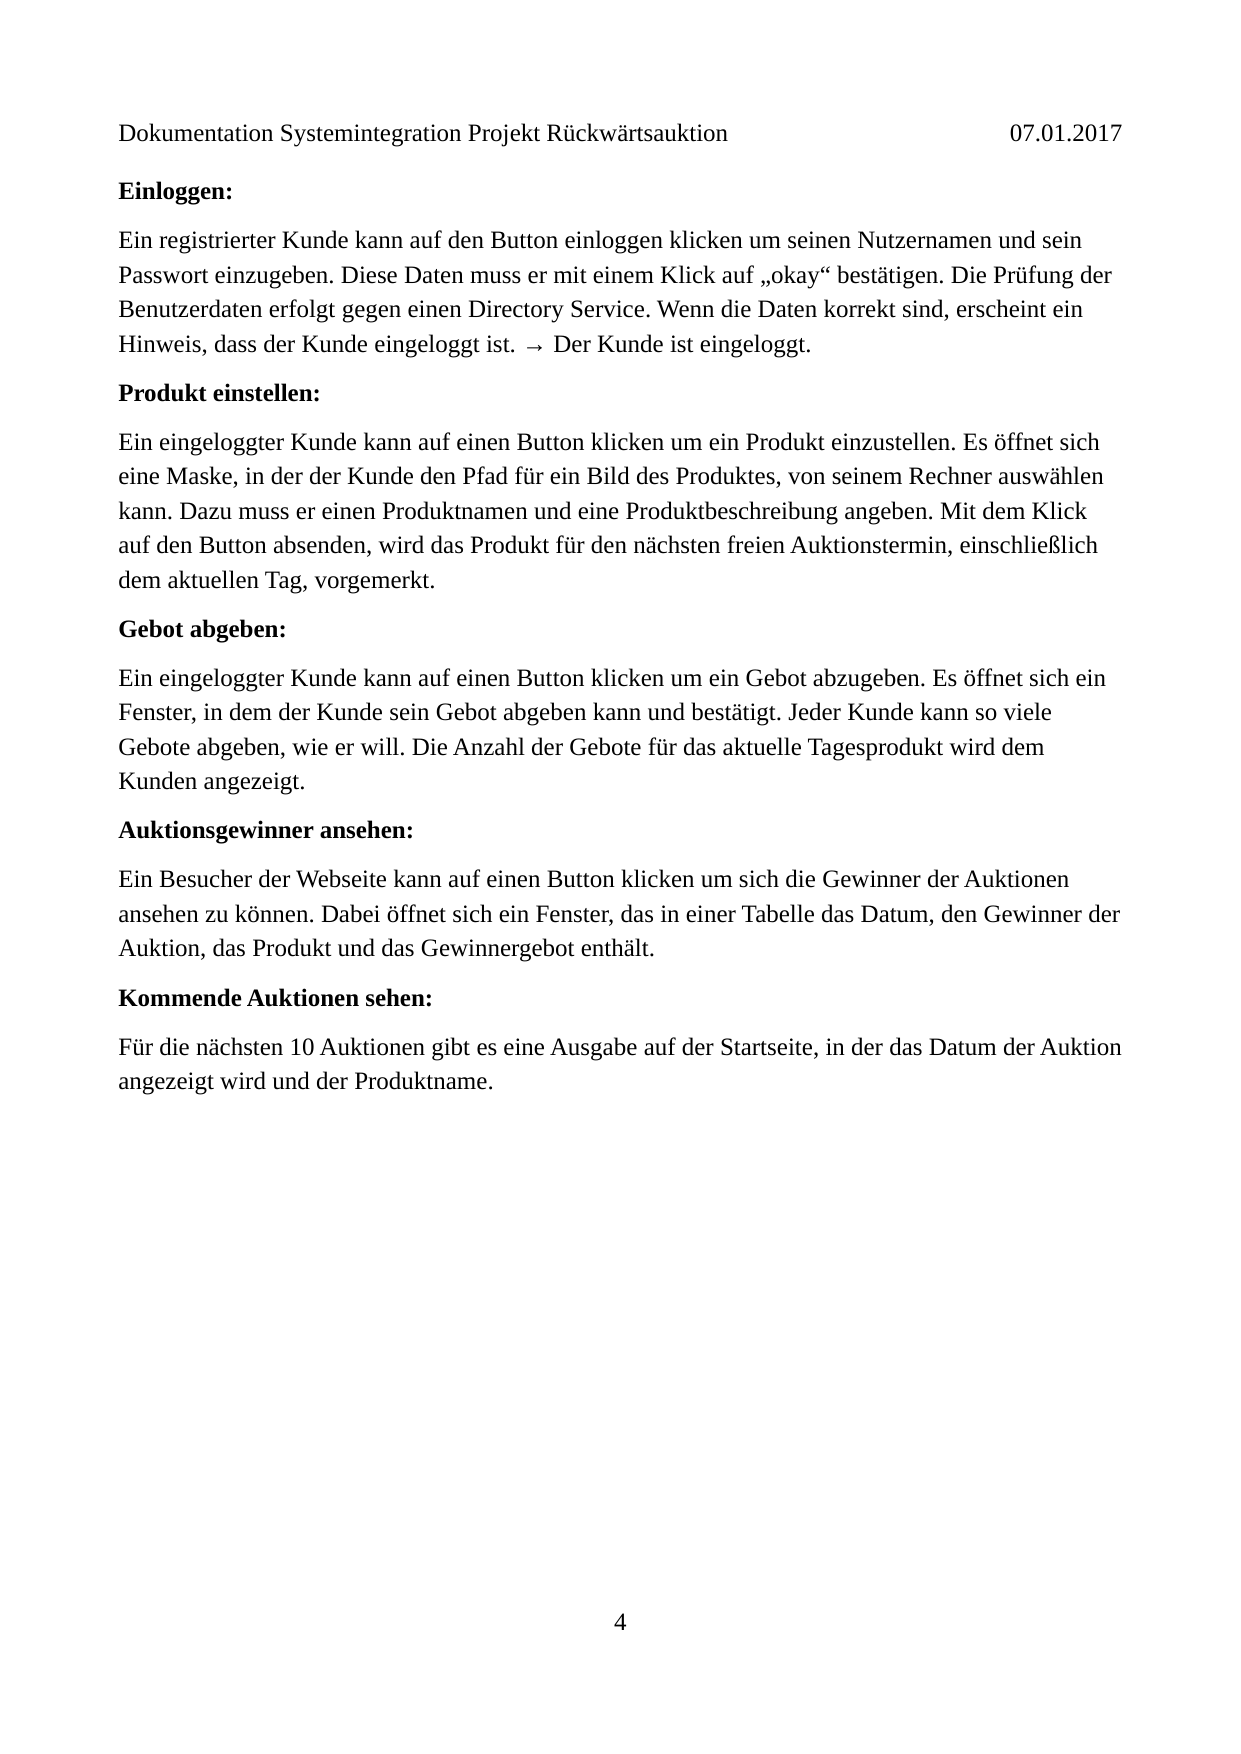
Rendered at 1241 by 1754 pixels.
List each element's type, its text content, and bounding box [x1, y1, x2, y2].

text Ein eingeloggter Kunde kann auf einen Button klicken um ein Gebot abzugeben. Es öffnet sich ein Fenster, in dem der Kunde sein Gebot abgeben kann und bestätigt. Jeder Kunde kann so viele Gebote abgeben, wie er will. Die Anzahl der Gebote für das aktuelle Tagesprodukt wird dem Kunden angezeigt. [118, 663, 1122, 795]
text Ein eingeloggter Kunde kann auf einen Button klicken um ein Produkt einzustellen. Es öffnet sich eine Maske, in der der Kunde den Pfad für ein Bild des Produktes, von seinem Rechner auswählen kann. Dazu muss er einen Produktnamen und eine Produktbeschreibung angeben. Mit dem Klick auf den Button absenden, wird das Produkt für den nächsten freien Auktionstermin, einschließlich dem aktuellen Tag, vorgemerkt. [118, 427, 1122, 594]
text Gebot abgeben: [118, 614, 1122, 643]
text Ein Besucher der Webseite kann auf einen Button klicken um sich die Gewinner der Auktionen ansehen zu können. Dabei öffnet sich ein Fenster, das in einer Tabelle das Datum, den Gewinner der Auktion, das Produkt und das Gewinnergebot enthält. [118, 864, 1122, 962]
text Einloggen: [118, 176, 1122, 205]
text Produkt einstellen: [118, 378, 1122, 407]
text Kommende Auktionen sehen: [118, 983, 1122, 1011]
text Für die nächsten 10 Auktionen gibt es eine Ausgabe auf der Startseite, in der das Datum der Auktion angezeigt wird und der Produktname. [118, 1032, 1122, 1095]
text Ein registrierter Kunde kann auf den Button einloggen klicken um seinen Nutzernamen und sein Passwort einzugeben. Diese Daten muss er mit einem Klick auf „okay“ bestätigen. Die Prüfung der Benutzerdaten erfolgt gegen einen Directory Service. Wenn die Daten korrekt sind, erscheint ein Hinweis, dass der Kunde eingeloggt ist. → Der Kunde ist eingeloggt. [118, 225, 1122, 358]
text Auktionsgewinner ansehen: [118, 816, 1122, 844]
